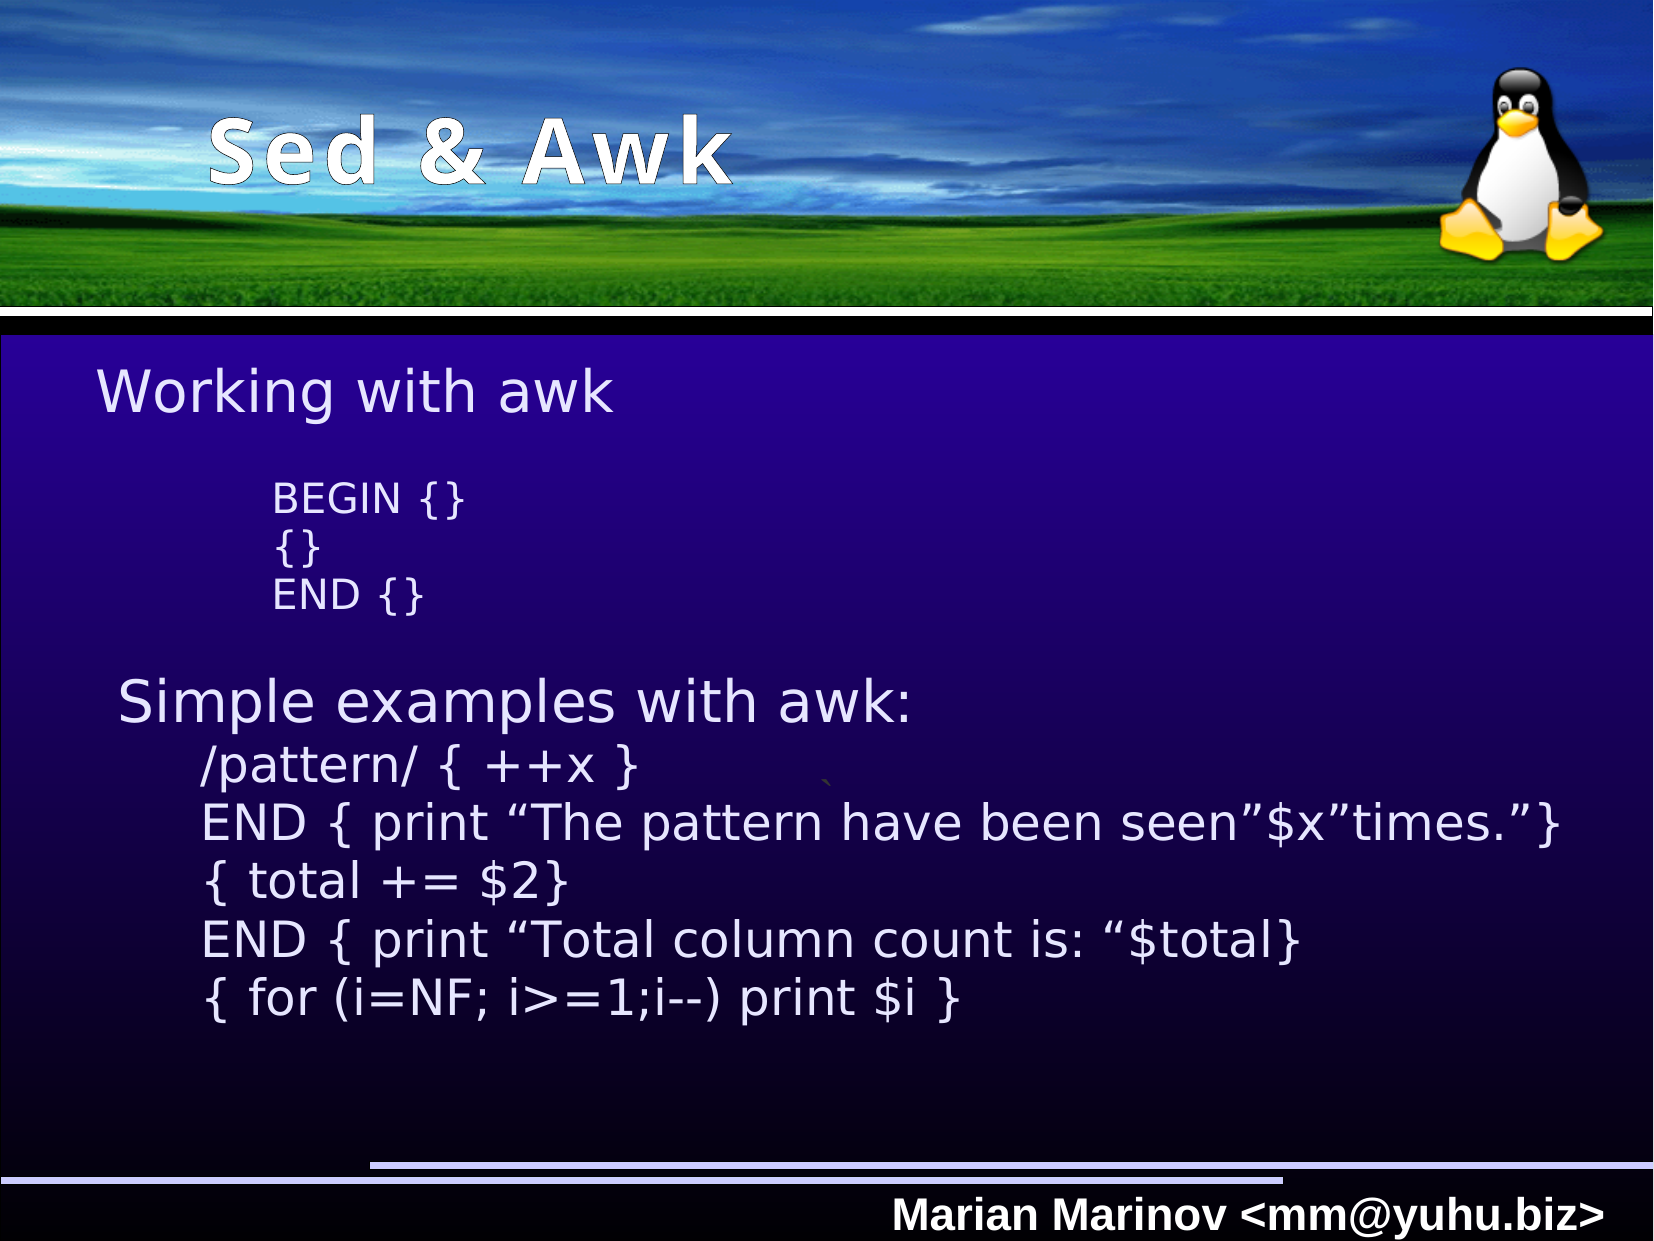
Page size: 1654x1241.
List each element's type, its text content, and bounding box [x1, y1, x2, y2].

title Sed & Awk [206, 44, 1416, 252]
text_box Marian Marinov <mm@yuhu.biz> [891, 1189, 1624, 1241]
list Working with awk BEGIN {} {} END {} Simple examples with awk: /pattern/ { ++x } END { print “The pattern have been seen”$x”times.”} { total += $2} END { print “Total column count is: “$total} { for (i=NF; i>=1;i--) print $i } [23, 358, 1653, 1028]
text_box [369, 1161, 1653, 1170]
text_box [0, 1176, 1284, 1185]
text_box ` [0, 334, 1653, 1241]
picture [0, 0, 1653, 306]
text_box [0, 306, 1653, 317]
